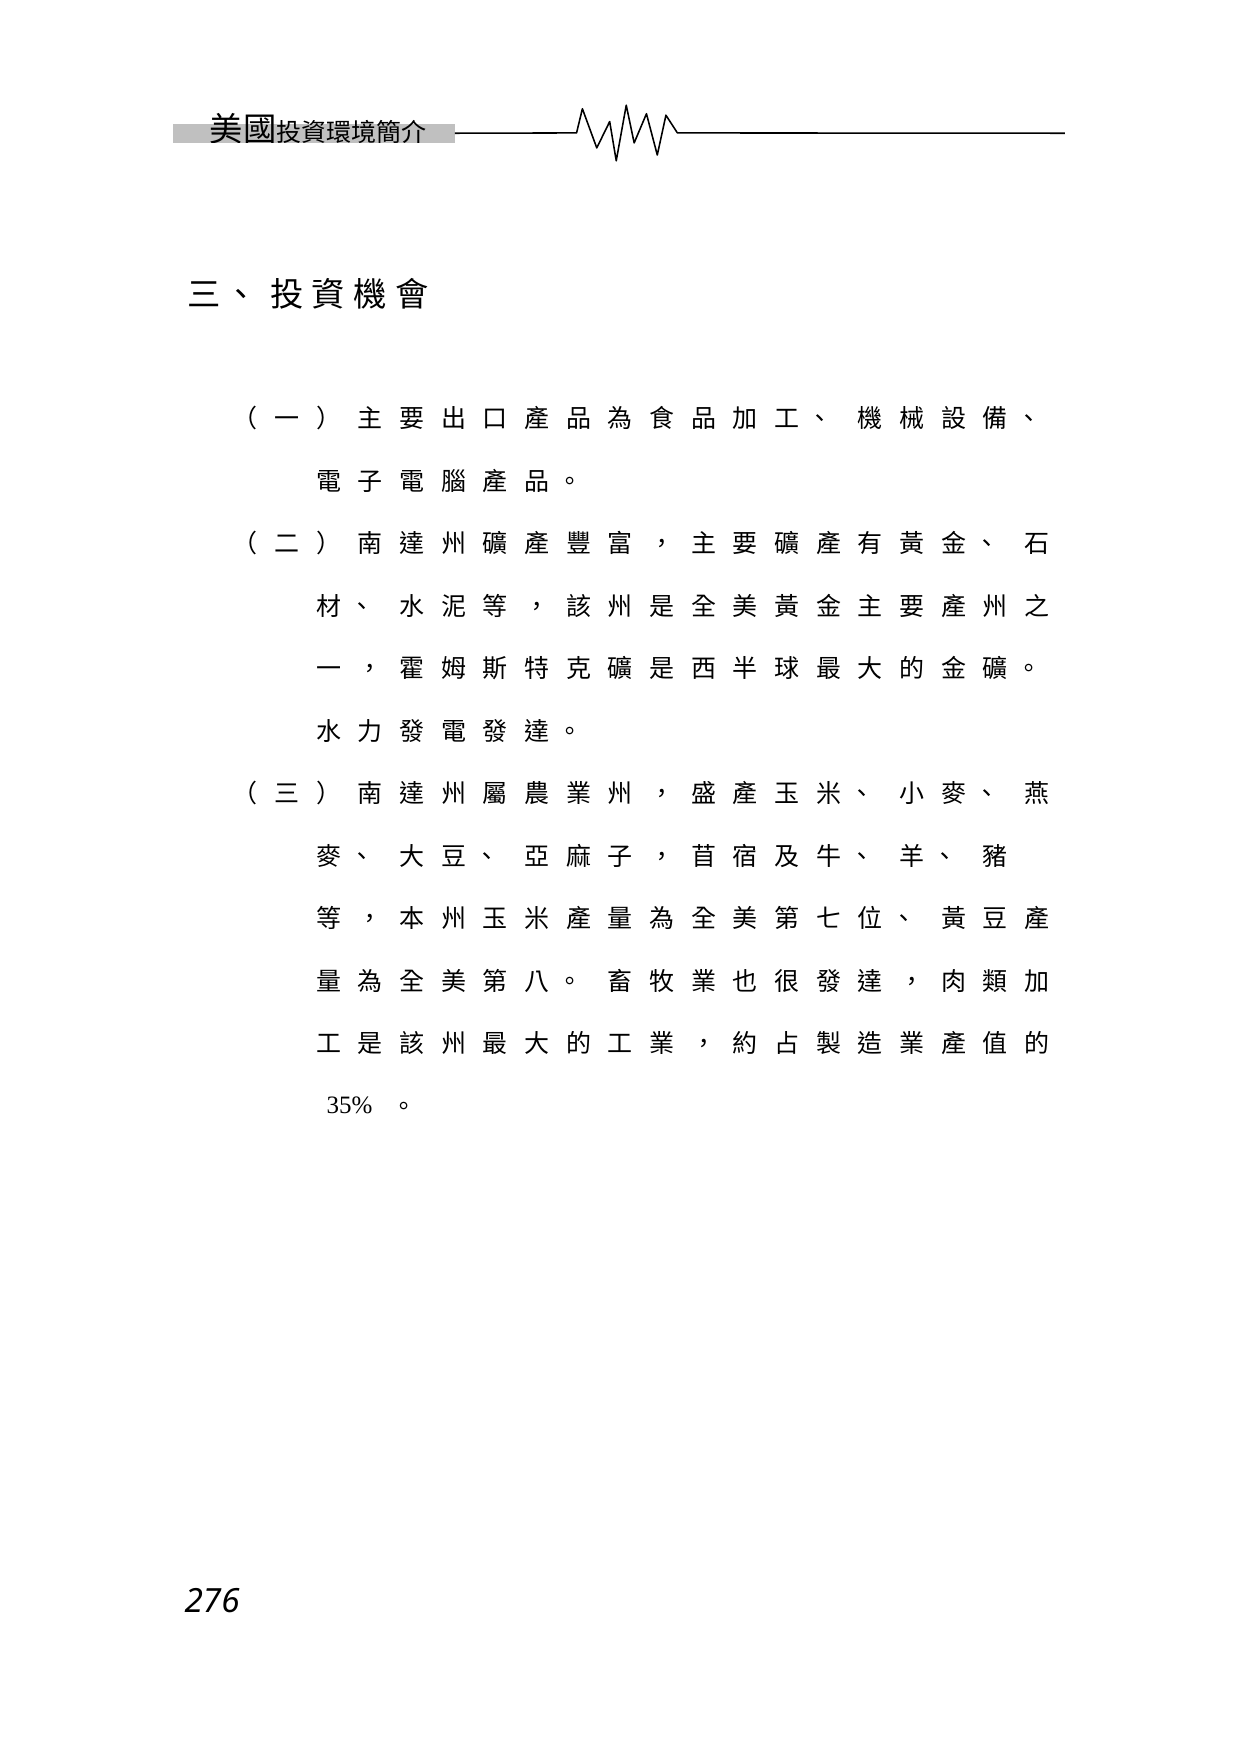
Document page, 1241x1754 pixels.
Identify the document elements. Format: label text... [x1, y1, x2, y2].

text （三）南達州屬農業州，盛產玉米、小麥、燕麥、大豆、亞麻子，苜宿及牛、羊、豬等，本州玉米產量為全美第七位、黃豆產量為全美第八。畜牧業也很發達，肉類加工是該州最大的工業，約占製造業產值的35%。 [207, 750, 1058, 1125]
text 三、投資機會 [183, 250, 1058, 313]
text （二）南達州礦產豐富，主要礦產有黃金、石材、水泥等，該州是全美黃金主要產州之一，霍姆斯特克礦是西半球最大的金礦。水力發電發達。 [207, 500, 1058, 750]
text （一）主要出口產品為食品加工、機械設備、電子電腦產品。 [207, 375, 1058, 500]
